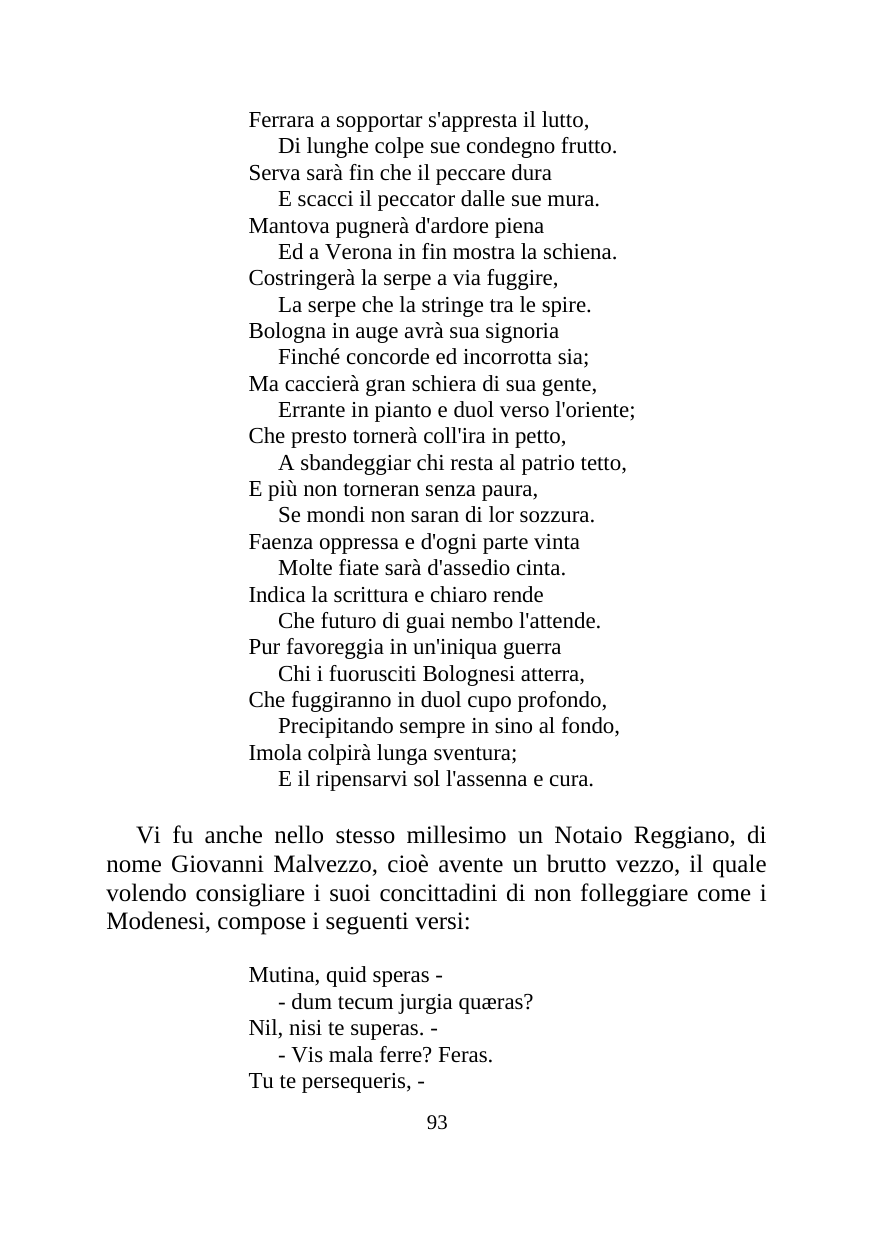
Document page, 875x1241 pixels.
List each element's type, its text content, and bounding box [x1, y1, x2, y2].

text Ma caccierà gran schiera di sua gente, [219, 370, 768, 396]
text E il ripensarvi sol l'assenna e cura. [219, 765, 768, 791]
text La serpe che la stringe tra le spire. [219, 291, 768, 317]
text Ferrara a sopportar s'appresta il lutto, [219, 106, 768, 133]
text - dum tecum jurgia quæras? [219, 988, 768, 1014]
text E scacci il peccator dalle sue mura. [219, 185, 768, 212]
text Indica la scrittura e chiaro rende [219, 581, 768, 607]
text Che fuggiranno in duol cupo profondo, [219, 686, 768, 712]
text Tu te persequeris, - [219, 1067, 768, 1093]
text Serva sarà fin che il peccare dura [219, 159, 768, 185]
text Che presto tornerà coll'ira in petto, [219, 422, 768, 449]
text Nil, nisi te superas. - [219, 1014, 768, 1041]
text Precipitando sempre in sino al fondo, [219, 712, 768, 739]
text Vi fu anche nello stesso millesimo un Notaio Reggiano, di nome Giovanni Malvezzo, cioè avente un brutto vezzo, il quale volendo consigliare i suoi concittadini di non folleggiare come i Modenesi, compose i seguenti versi: [106, 820, 768, 935]
text Di lunghe colpe sue condegno frutto. [219, 133, 768, 159]
text Imola colpirà lunga sventura; [219, 739, 768, 765]
text Chi i fuorusciti Bolognesi atterra, [219, 660, 768, 686]
text Faenza oppressa e d'ogni parte vinta [219, 528, 768, 554]
text Pur favoreggia in un'iniqua guerra [219, 633, 768, 660]
text Costringerà la serpe a via fuggire, [219, 264, 768, 291]
text Mantova pugnerà d'ardore piena [219, 212, 768, 238]
text Molte fiate sarà d'assedio cinta. [219, 554, 768, 581]
text Ed a Verona in fin mostra la schiena. [219, 238, 768, 264]
text Bologna in auge avrà sua signoria [219, 317, 768, 343]
text Errante in pianto e duol verso l'oriente; [219, 396, 768, 422]
text Se mondi non saran di lor sozzura. [219, 502, 768, 528]
text E più non torneran senza paura, [219, 475, 768, 502]
text Finché concorde ed incorrotta sia; [219, 343, 768, 370]
text Che futuro di guai nembo l'attende. [219, 607, 768, 633]
text A sbandeggiar chi resta al patrio tetto, [219, 449, 768, 475]
text - Vis mala ferre? Feras. [219, 1041, 768, 1067]
text Mutina, quid speras - [219, 962, 768, 988]
